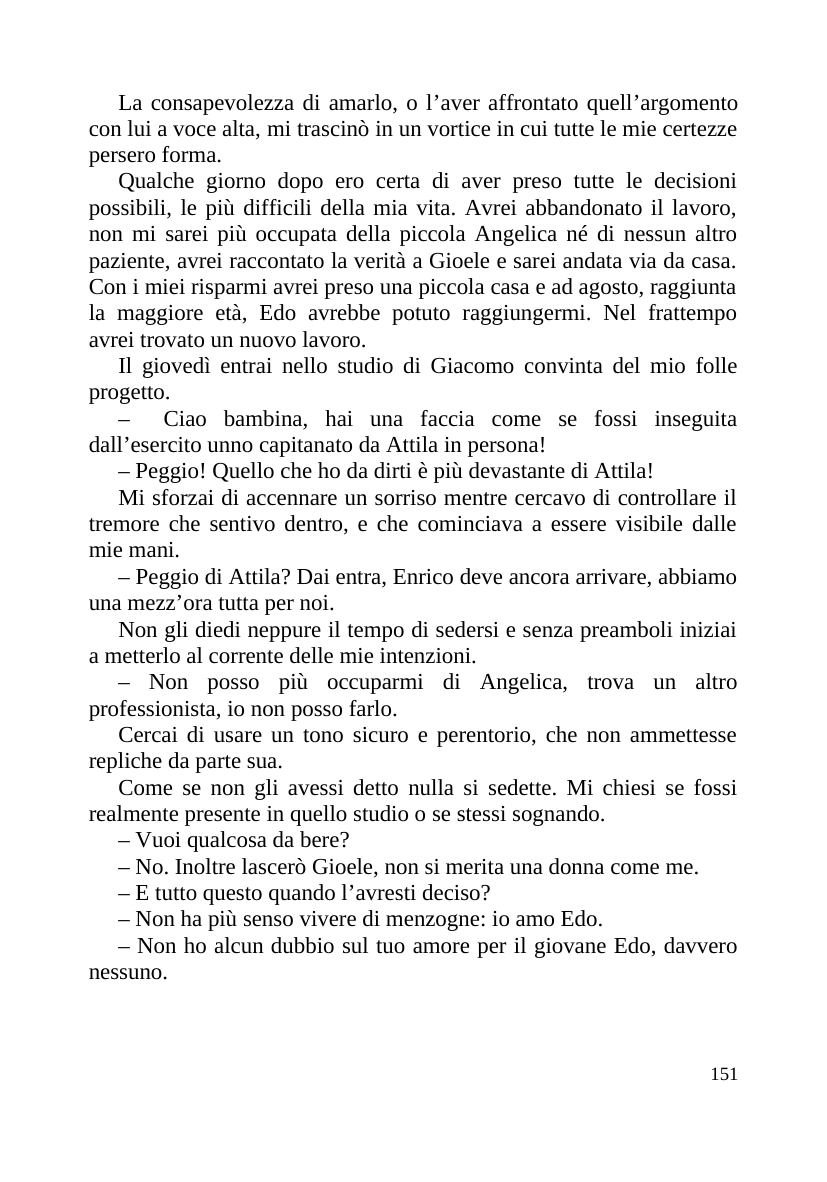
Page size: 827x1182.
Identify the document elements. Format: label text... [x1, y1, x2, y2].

text – Peggio! Quello che ho da dirti è più devastante di Attila! [88, 457, 738, 484]
text Il giovedì entrai nello studio di Giacomo convinta del mio folle progetto. [88, 352, 738, 405]
text Non gli diedi neppure il tempo di sedersi e senza preamboli iniziai a metterlo al corrente delle mie intenzioni. [88, 616, 738, 668]
text – Peggio di Attila? Dai entra, Enrico deve ancora arrivare, abbiamo una mezz’ora tutta per noi. [88, 563, 738, 616]
text Cercai di usare un tono sicuro e perentorio, che non ammettesse repliche da parte sua. [88, 721, 738, 774]
text La consapevolezza di amarlo, o l’aver affrontato quell’argomento con lui a voce alta, mi trascinò in un vortice in cui tutte le mie certezze persero forma. [88, 88, 738, 168]
text Qualche giorno dopo ero certa di aver preso tutte le decisioni possibili, le più difficili della mia vita. Avrei abbandonato il lavoro, non mi sarei più occupata della piccola Angelica né di nessun altro paziente, avrei raccontato la verità a Gioele e sarei andata via da casa. Con i miei risparmi avrei preso una piccola casa e ad agosto, raggiunta la maggiore età, Edo avrebbe potuto raggiungermi. Nel frattempo avrei trovato un nuovo lavoro. [88, 168, 738, 352]
text – E tutto questo quando l’avresti deciso? [88, 879, 738, 906]
text – Non ha più senso vivere di menzogne: io amo Edo. [88, 906, 738, 932]
text – Non ho alcun dubbio sul tuo amore per il giovane Edo, davvero nessuno. [88, 932, 738, 984]
text – No. Inoltre lascerò Gioele, non si merita una donna come me. [88, 853, 738, 879]
text – Vuoi qualcosa da bere? [88, 826, 738, 853]
text Mi sforzai di accennare un sorriso mentre cercavo di controllare il tremore che sentivo dentro, e che cominciava a essere visibile dalle mie mani. [88, 484, 738, 563]
text Come se non gli avessi detto nulla si sedette. Mi chiesi se fossi realmente presente in quello studio o se stessi sognando. [88, 774, 738, 826]
text ‒ Non posso più occuparmi di Angelica, trova un altro professionista, io non posso farlo. [88, 668, 738, 721]
text – Ciao bambina, hai una faccia come se fossi inseguita dall’esercito unno capitanato da Attila in persona! [88, 405, 738, 457]
